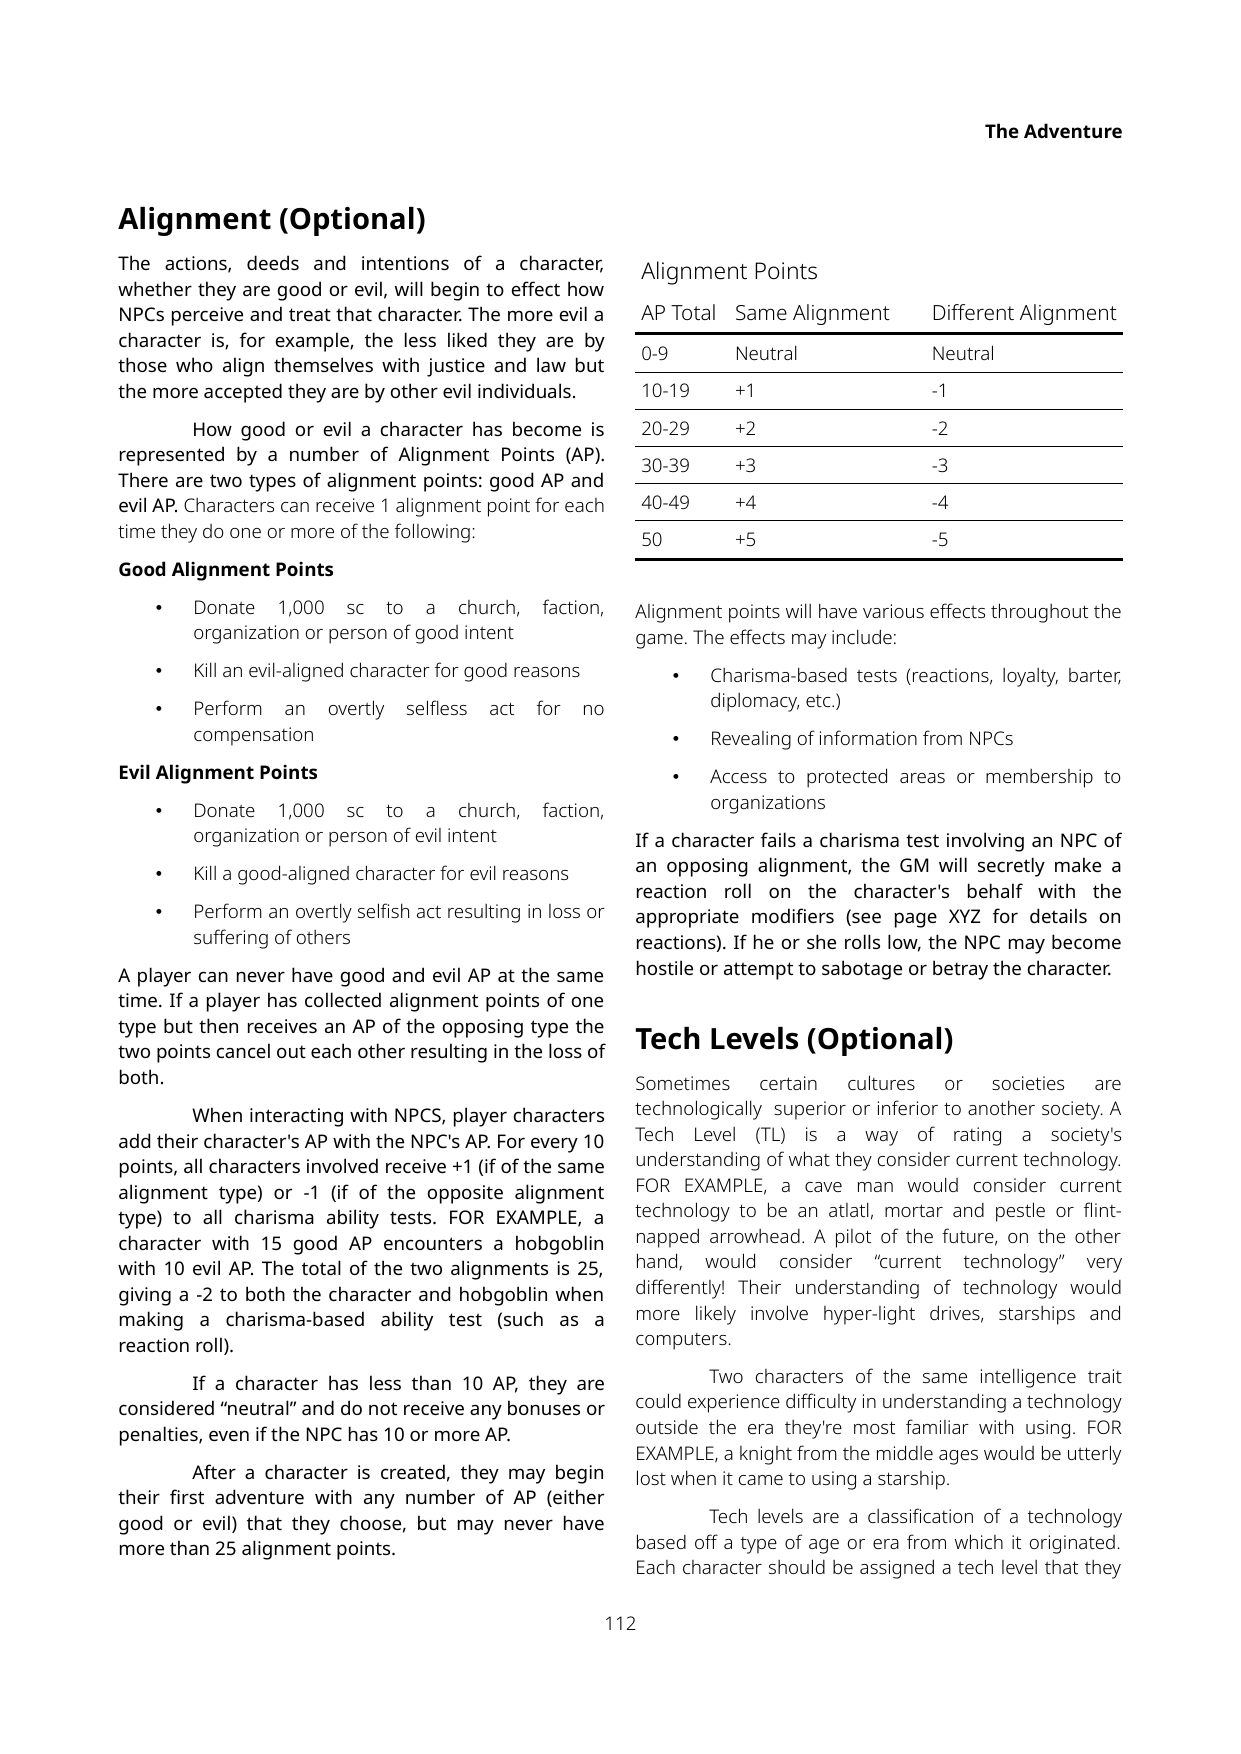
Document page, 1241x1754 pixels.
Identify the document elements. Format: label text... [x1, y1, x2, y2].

table_cell -3 [926, 447, 1123, 483]
table_cell 20-29 [635, 410, 729, 446]
subtitle Alignment (Optional) [118, 198, 605, 238]
list Charisma-based tests (reactions, loyalty, barter, diplomacy, etc.) [673, 662, 1122, 713]
table_cell +1 [729, 373, 926, 409]
list Perform an overtly selfish act resulting in loss or suffering of others [156, 899, 605, 950]
table_cell -1 [926, 373, 1123, 409]
text Good Alignment Points [118, 556, 605, 582]
text If a character has less than 10 AP, they are considered “neutral” and do not receive any bonuses or penalties, even if the NPC has 10 or more AP. [118, 1370, 605, 1447]
text Alignment points will have various effects throughout the game. The effects may include: [635, 599, 1122, 650]
list Access to protected areas or membership to organizations [673, 764, 1122, 815]
text Tech levels are a classification of a technology based off a type of age or era from which it originated. Each character should be assigned a tech level that they [635, 1503, 1122, 1580]
subtitle Tech Levels (Optional) [635, 1018, 1122, 1058]
list Revealing of information from NPCs [673, 726, 1122, 751]
list Donate 1,000 sc to a church, faction, organization or person of good intent [156, 594, 605, 645]
table_cell -5 [926, 521, 1123, 557]
table_cell +4 [729, 484, 926, 520]
list Kill a good-aligned character for evil reasons [156, 861, 605, 886]
text Two characters of the same intelligence trait could experience difficulty in understanding a technology outside the era they're most familiar with using. FOR EXAMPLE, a knight from the middle ages would be utterly lost when it came to using a starship. [635, 1363, 1122, 1491]
text The actions, deeds and intentions of a character, whether they are good or evil, will begin to effect how NPCs perceive and treat that character. The more evil a character is, for example, the less liked they are by those who align themselves with justice and law but the more accepted they are by other evil individuals. [118, 250, 605, 403]
table_header Alignment Points [635, 249, 1123, 292]
table_cell 50 [635, 521, 729, 557]
text Sometimes certain cultures or societies are technologically superior or inferior to another society. A Tech Level (TL) is a way of rating a society's understanding of what they consider current technology. FOR EXAMPLE, a cave man would consider current technology to be an atlatl, mortar and pestle or flint-napped arrowhead. A pilot of the future, on the other hand, would consider “current technology” very differently! Their understanding of technology would more likely involve hyper-light drives, starships and computers. [635, 1070, 1122, 1351]
text How good or evil a character has become is represented by a number of Alignment Points (AP). There are two types of alignment points: good AP and evil AP. Characters can receive 1 alignment point for each time they do one or more of the following: [118, 416, 605, 543]
text If a character fails a charisma test involving an NPC of an opposing alignment, the GM will secretly make a reaction roll on the character's behalf with the appropriate modifiers (see page XYZ for details on reactions). If he or she rolls low, the NPC may become hostile or attempt to sabotage or betray the character. [635, 827, 1122, 980]
table_cell 10-19 [635, 373, 729, 409]
table_cell +5 [729, 521, 926, 557]
list Donate 1,000 sc to a church, faction, organization or person of evil intent [156, 797, 605, 848]
list Kill an evil-aligned character for good reasons [156, 658, 605, 683]
table_cell -2 [926, 410, 1123, 446]
text After a character is created, they may begin their first adventure with any number of AP (either good or evil) that they choose, but may never have more than 25 alignment points. [118, 1459, 605, 1561]
table_cell -4 [926, 484, 1123, 520]
table_cell +2 [729, 410, 926, 446]
table_cell +3 [729, 447, 926, 483]
table_cell Different Alignment [926, 292, 1123, 332]
text A player can never have good and evil AP at the same time. If a player has collected alignment points of one type but then receives an AP of the opposing type the two points cancel out each other resulting in the loss of both. [118, 962, 605, 1090]
list Perform an overtly selfless act for no compensation [156, 696, 605, 747]
table_cell AP Total [635, 292, 729, 332]
table_cell Neutral [926, 335, 1123, 372]
table_cell 30-39 [635, 447, 729, 483]
text When interacting with NPCS, player characters add their character's AP with the NPC's AP. For every 10 points, all characters involved receive +1 (if of the same alignment type) or -1 (if of the opposite alignment type) to all charisma ability tests. FOR EXAMPLE, a character with 15 good AP encounters a hobgoblin with 10 evil AP. The total of the two alignments is 25, giving a -2 to both the character and hobgoblin when making a charisma-based ability test (such as a reaction roll). [118, 1102, 605, 1358]
text Evil Alignment Points [118, 759, 605, 785]
table_cell 0-9 [635, 335, 729, 372]
table_cell 40-49 [635, 484, 729, 520]
table_cell Neutral [729, 335, 926, 372]
table_cell Same Alignment [729, 292, 926, 332]
